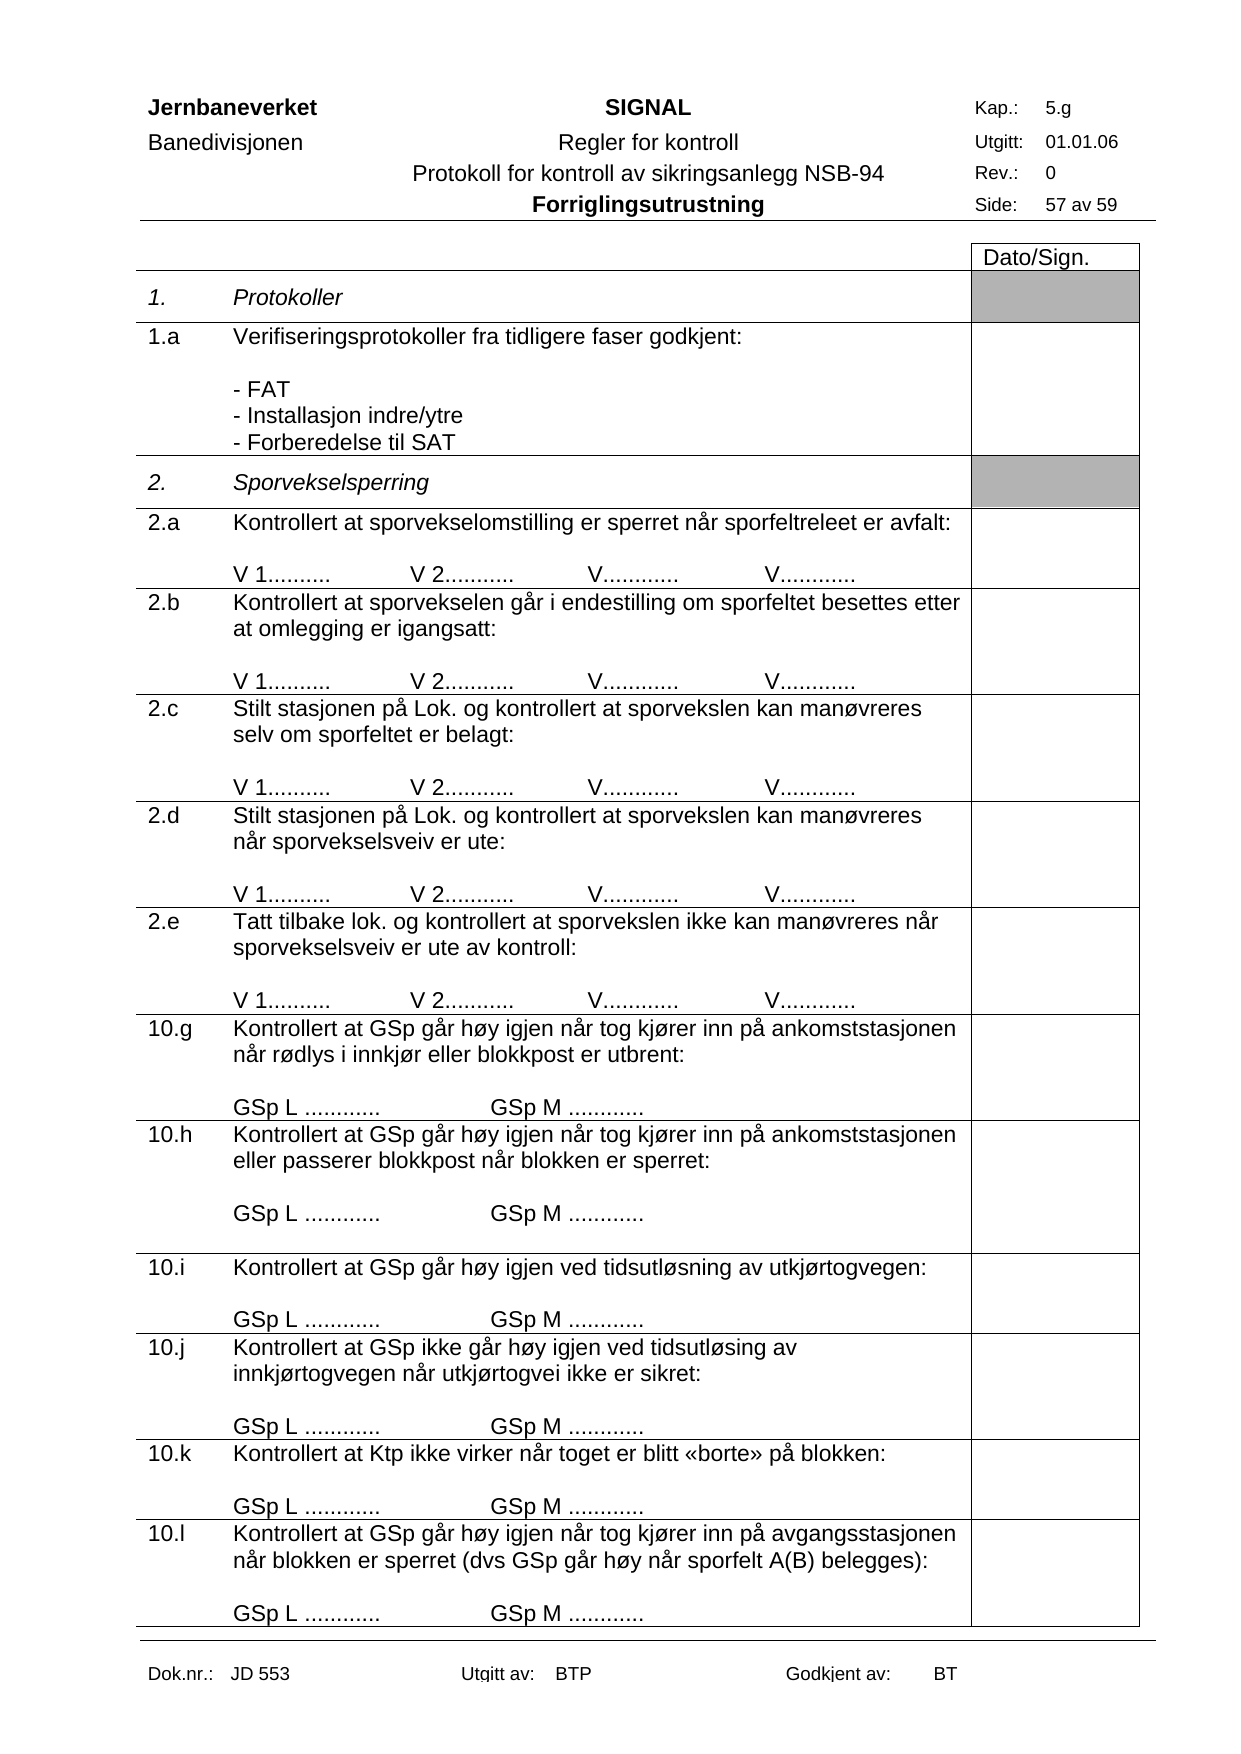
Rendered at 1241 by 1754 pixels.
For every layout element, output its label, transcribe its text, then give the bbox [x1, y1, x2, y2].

table_cell [972, 509, 1139, 588]
table_cell 2.b [136, 589, 222, 694]
table_cell 10.j [136, 1334, 222, 1439]
table_cell Kontrollert at Ktp ikke virker når toget er blitt «borte» på blokken: GSp L ............ GSp M ............ [222, 1440, 971, 1519]
table_cell [972, 323, 1139, 455]
table_cell 1. [136, 271, 222, 322]
table_cell Tatt tilbake lok. og kontrollert at sporvekslen ikke kan manøvreres når sporvekselsveiv er ute av kontroll: V 1.......... V 2........... V............ V............ [222, 908, 971, 1013]
table_cell [972, 1440, 1139, 1519]
table_cell Sporvekselsperring [222, 456, 971, 507]
table_cell 10.h [136, 1121, 222, 1253]
table_cell [972, 1015, 1139, 1120]
table_cell [972, 1121, 1139, 1253]
table_cell [972, 802, 1139, 907]
table_cell 2.d [136, 802, 222, 907]
table_cell Stilt stasjonen på Lok. og kontrollert at sporvekslen kan manøvreres selv om sporfeltet er belagt: V 1.......... V 2........... V............ V............ [222, 695, 971, 801]
table_cell Kontrollert at GSp går høy igjen når tog kjører inn på ankomststasjonen når rødlys i innkjør eller blokkpost er utbrent: GSp L ............ GSp M ............ [222, 1015, 971, 1120]
table_cell 10.l [136, 1520, 222, 1626]
table_cell 2.e [136, 908, 222, 1013]
table_cell Stilt stasjonen på Lok. og kontrollert at sporvekslen kan manøvreres når sporvekselsveiv er ute: V 1.......... V 2........... V............ V............ [222, 802, 971, 907]
table_cell [972, 1334, 1139, 1439]
table_cell Kontrollert at sporvekselomstilling er sperret når sporfeltreleet er avfalt: V 1.......... V 2........... V............ V............ [222, 509, 971, 588]
table_cell Verifiseringsprotokoller fra tidligere faser godkjent: - FAT - Installasjon indre/ytre - Forberedelse til SAT [222, 323, 971, 455]
table_header [136, 243, 222, 270]
table_cell 2. [136, 456, 222, 507]
table_cell Kontrollert at GSp går høy igjen ved tidsutløsning av utkjørtogvegen: GSp L ............ GSp M ............ [222, 1254, 971, 1333]
table_header [222, 243, 971, 270]
table_cell 1.a [136, 323, 222, 455]
table_cell [972, 1254, 1139, 1333]
table_cell [972, 695, 1139, 801]
table_cell 2.c [136, 695, 222, 801]
table_cell 10.i [136, 1254, 222, 1333]
table_cell Kontrollert at GSp ikke går høy igjen ved tidsutløsing av innkjørtogvegen når utkjørtogvei ikke er sikret: GSp L ............ GSp M ............ [222, 1334, 971, 1439]
table_header Dato/Sign. [972, 244, 1139, 270]
table_cell Kontrollert at GSp går høy igjen når tog kjører inn på ankomststasjonen eller passerer blokkpost når blokken er sperret: GSp L ............ GSp M ............ [222, 1121, 971, 1253]
table_cell [972, 908, 1139, 1013]
table_cell [972, 456, 1139, 507]
table_cell [972, 271, 1139, 322]
table_cell Kontrollert at GSp går høy igjen når tog kjører inn på avgangsstasjonen når blokken er sperret (dvs GSp går høy når sporfelt A(B) belegges): GSp L ............ GSp M ............ [222, 1520, 971, 1626]
table_cell 10.g [136, 1015, 222, 1120]
table_cell [972, 589, 1139, 694]
table_cell Protokoller [222, 271, 971, 322]
table_cell 2.a [136, 509, 222, 588]
table_cell [972, 1520, 1139, 1626]
table_cell 10.k [136, 1440, 222, 1519]
table_cell Kontrollert at sporvekselen går i endestilling om sporfeltet besettes etter at omlegging er igangsatt: V 1.......... V 2........... V............ V............ [222, 589, 971, 694]
